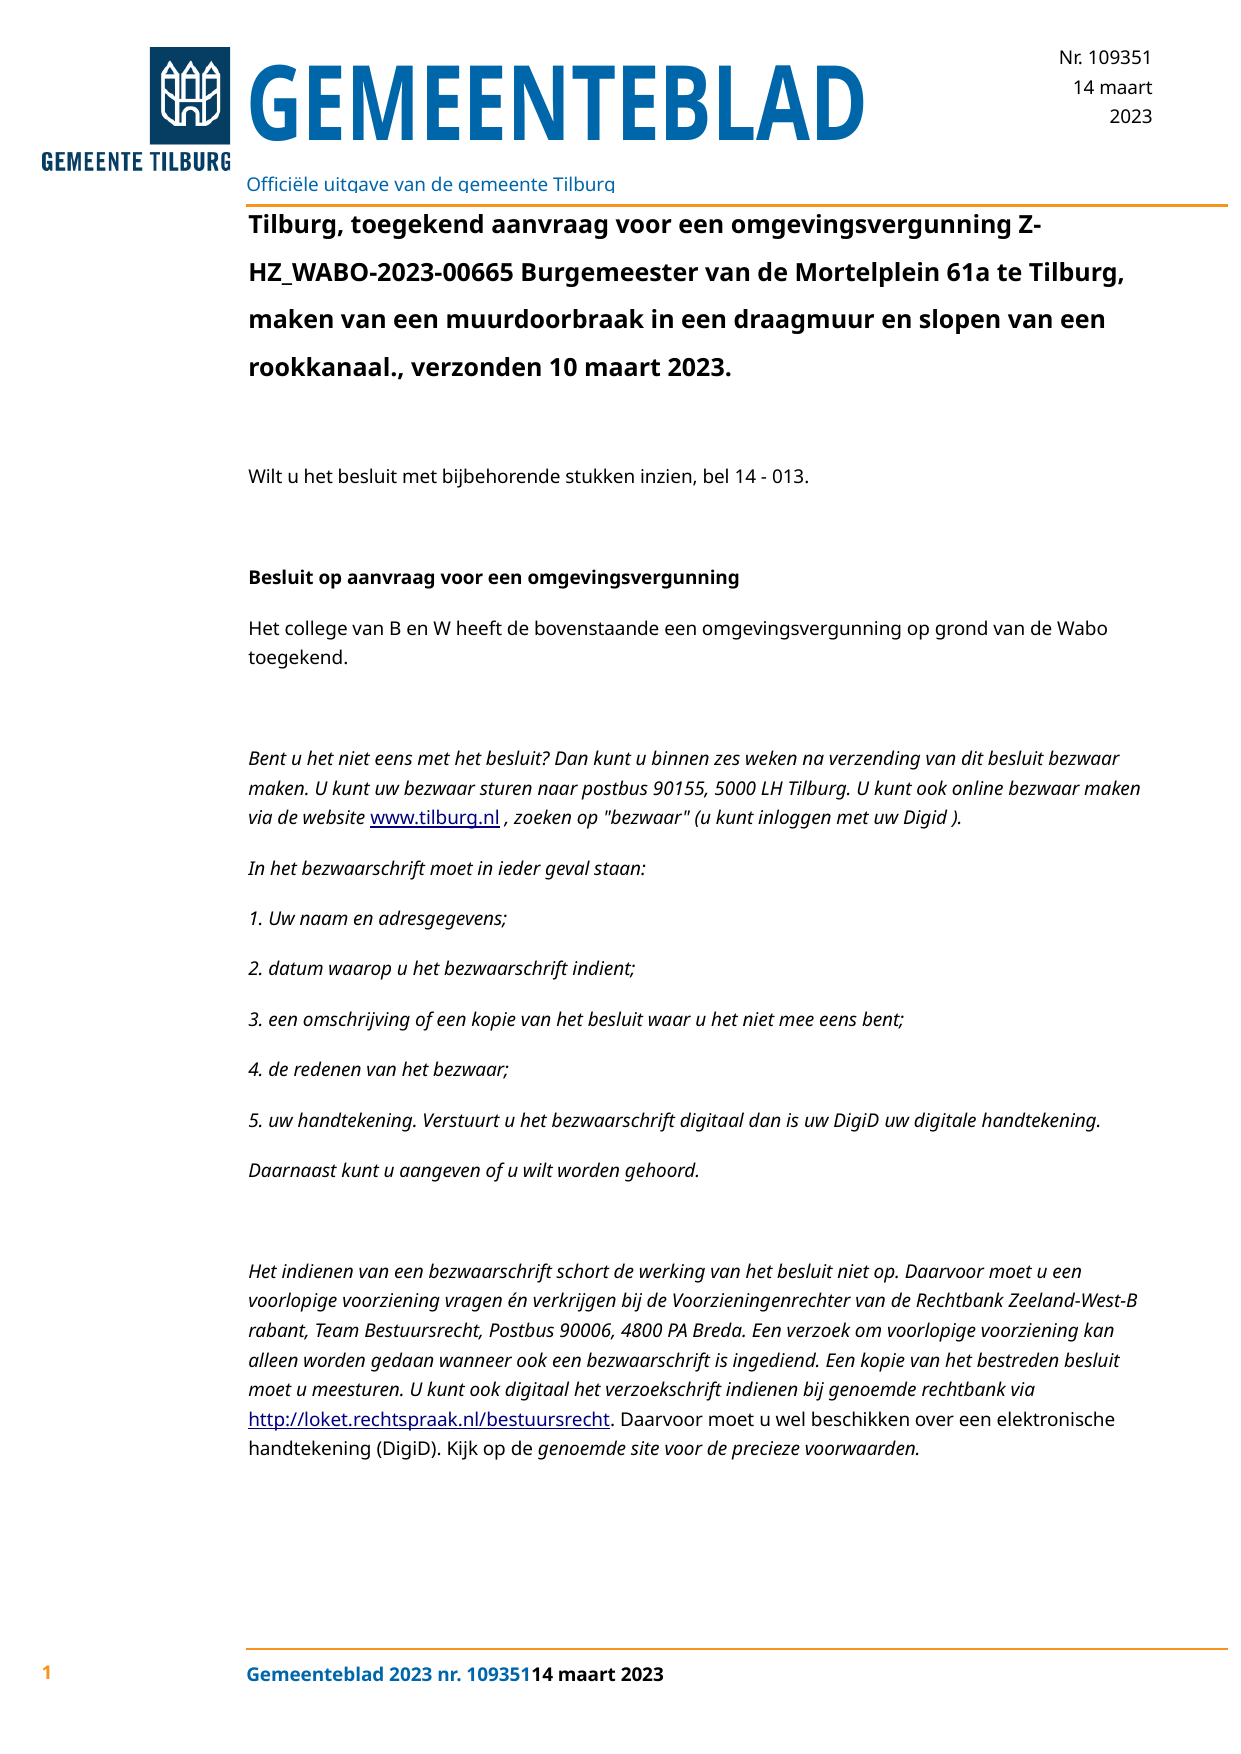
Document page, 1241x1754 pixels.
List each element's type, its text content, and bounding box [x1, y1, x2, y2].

text 1. Uw naam en adresgegevens; [248, 905, 1152, 931]
text 2. datum waarop u het bezwaarschrift indient; [248, 956, 1152, 981]
text Het indienen van een bezwaarschrift schort de werking van het besluit niet op. Daarvoor moet u een voorlopige voorziening vragen én verkrijgen bij de Voorzieningenrechter van de Rechtbank Zeeland-West-B rabant, Team Bestuursrecht, Postbus 90006, 4800 PA Breda. Een verzoek om voorlopige voorziening kan alleen worden gedaan wanneer ook een bezwaarschrift is ingediend. Een kopie van het bestreden besluit moet u meesturen. U kunt ook digitaal het verzoekschrift indienen bij genoemde rechtbank via http://loket.rechtspraak.nl/bestuursrecht. Daarvoor moet u wel beschikken over een elektronische handtekening (DigiD). Kijk op de genoemde site voor de precieze voorwaarden. [248, 1258, 1152, 1461]
text Tilburg, toegekend aanvraag voor een omgevingsvergunning Z-HZ_WABO-2023-00665 Burgemeester van de Mortelplein 61a te Tilburg, maken van een muurdoorbraak in een draagmuur en slopen van een rookkanaal., verzonden 10 maart 2023. [248, 207, 1152, 384]
text Het college van B en W heeft de bovenstaande een omgevingsvergunning op grond van de Wabo toegekend. [248, 615, 1152, 670]
text Wilt u het besluit met bijbehorende stukken inzien, bel 14 - 013. [248, 463, 1152, 489]
text 3. een omschrijving of een kopie van het besluit waar u het niet mee eens bent; [248, 1006, 1152, 1032]
text In het bezwaarschrift moet in ieder geval staan: [248, 855, 1152, 881]
picture [41, 47, 231, 172]
text 4. de redenen van het bezwaar; [248, 1056, 1152, 1082]
text Bent u het niet eens met het besluit? Dan kunt u binnen zes weken na verzending van dit besluit bezwaar maken. U kunt uw bezwaar sturen naar postbus 90155, 5000 LH Tilburg. U kunt ook online bezwaar maken via de website www.tilburg.nl , zoeken op "bezwaar" (u kunt inloggen met uw Digid ). [248, 745, 1152, 830]
text Daarnaast kunt u aangeven of u wilt worden gehoord. [248, 1157, 1152, 1183]
text Besluit op aanvraag voor een omgevingsvergunning [248, 564, 1152, 590]
text 5. uw handtekening. Verstuurt u het bezwaarschrift digitaal dan is uw DigiD uw digitale handtekening. [248, 1107, 1152, 1133]
